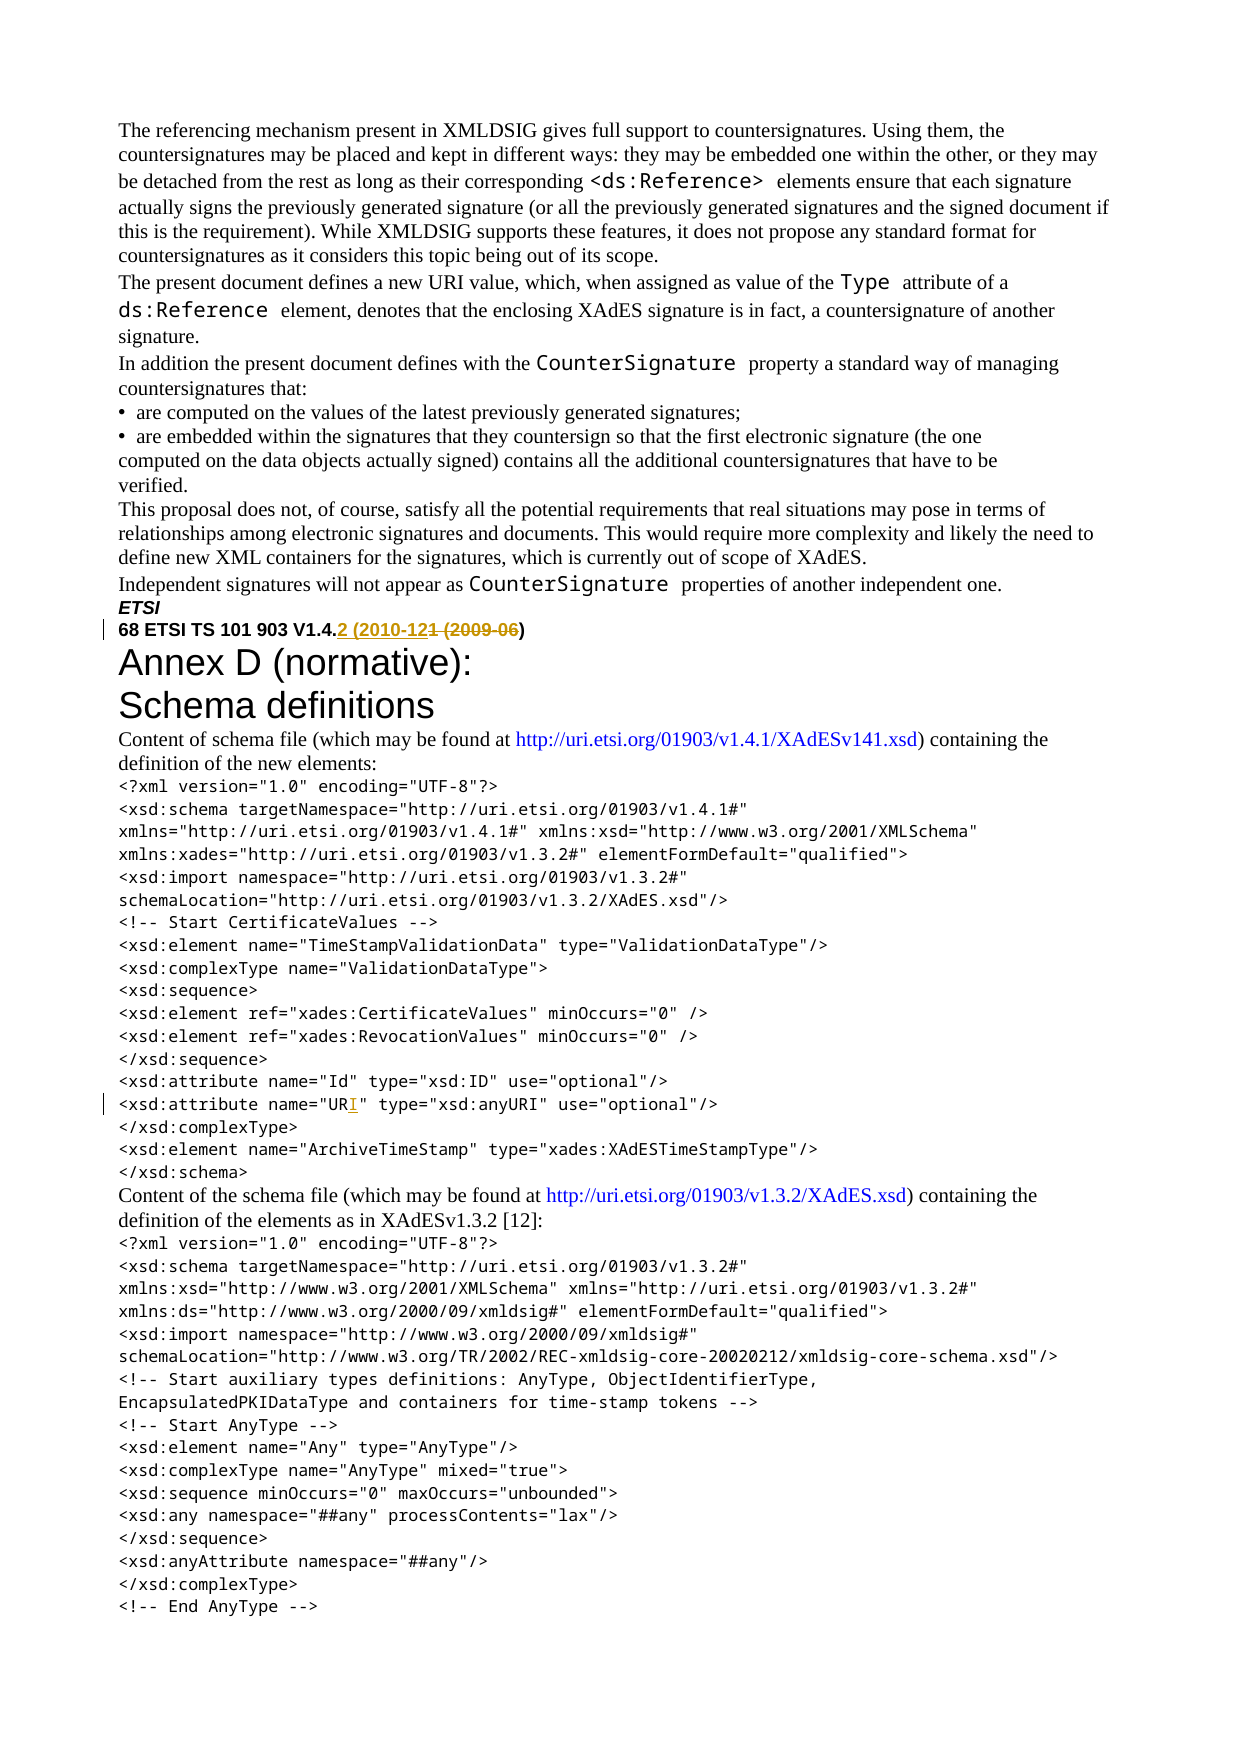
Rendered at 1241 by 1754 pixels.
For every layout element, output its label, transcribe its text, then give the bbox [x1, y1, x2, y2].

text • are embedded within the signatures that they countersign so that the first electronic signature (the one [118, 424, 1122, 448]
text <xsd:sequence> [118, 979, 1122, 1002]
text <xsd:element name="ArchiveTimeStamp" type="xades:XAdESTimeStampType"/> [118, 1138, 1122, 1161]
text </xsd:schema> [118, 1161, 1122, 1183]
text countersignatures as it considers this topic being out of its scope. [118, 243, 1122, 267]
text <xsd:element ref="xades:CertificateValues" minOccurs="0" /> [118, 1002, 1122, 1024]
text <xsd:anyAttribute namespace="##any"/> [118, 1549, 1122, 1572]
text <!-- Start AnyType --> [118, 1413, 1122, 1436]
text xmlns:xsd="http://www.w3.org/2001/XMLSchema" xmlns="http://uri.etsi.org/01903/v1.3.2#" [118, 1277, 1122, 1300]
text signature. [118, 324, 1122, 348]
text <xsd:element ref="xades:RevocationValues" minOccurs="0" /> [118, 1024, 1122, 1047]
text EncapsulatedPKIDataType and containers for time-stamp tokens --> [118, 1391, 1122, 1413]
text definition of the new elements: [118, 751, 1122, 775]
text Independent signatures will not appear as CounterSignature properties of another independent one. [118, 569, 1122, 597]
text <xsd:sequence minOccurs="0" maxOccurs="unbounded"> [118, 1481, 1122, 1504]
text <xsd:attribute name="URI" type="xsd:anyURI" use="optional"/> [118, 1093, 1122, 1115]
text <!-- Start CertificateValues --> [118, 911, 1122, 934]
text ETSI [118, 597, 1122, 619]
text <xsd:schema targetNamespace="http://uri.etsi.org/01903/v1.3.2#" [118, 1254, 1122, 1277]
text <xsd:schema targetNamespace="http://uri.etsi.org/01903/v1.4.1#" [118, 797, 1122, 820]
text xmlns="http://uri.etsi.org/01903/v1.4.1#" xmlns:xsd="http://www.w3.org/2001/XMLSchema" [118, 820, 1122, 843]
text computed on the data objects actually signed) contains all the additional countersignatures that have to be [118, 448, 1122, 472]
text definition of the elements as in XAdESv1.3.2 [12]: [118, 1207, 1122, 1232]
text xmlns:ds="http://www.w3.org/2000/09/xmldsig#" elementFormDefault="qualified"> [118, 1300, 1122, 1322]
text Schema definitions [118, 683, 1122, 727]
text <?xml version="1.0" encoding="UTF-8"?> [118, 1232, 1122, 1254]
text <xsd:import namespace="http://www.w3.org/2000/09/xmldsig#" [118, 1322, 1122, 1345]
text <!-- End AnyType --> [118, 1595, 1122, 1618]
text </xsd:sequence> [118, 1527, 1122, 1549]
text In addition the present document defines with the CounterSignature property a standard way of managing [118, 348, 1122, 376]
text countersignatures may be placed and kept in different ways: they may be embedded one within the other, or they may [118, 142, 1122, 166]
text <?xml version="1.0" encoding="UTF-8"?> [118, 775, 1122, 797]
text define new XML containers for the signatures, which is currently out of scope of XAdES. [118, 545, 1122, 569]
text • are computed on the values of the latest previously generated signatures; [118, 400, 1122, 424]
text The referencing mechanism present in XMLDSIG gives full support to countersignatures. Using them, the [118, 118, 1122, 142]
text </xsd:sequence> [118, 1047, 1122, 1070]
text Content of schema file (which may be found at http://uri.etsi.org/01903/v1.4.1/XAdESv141.xsd) containing the [118, 727, 1122, 751]
text <xsd:complexType name="ValidationDataType"> [118, 956, 1122, 979]
text verified. [118, 472, 1122, 497]
text <xsd:complexType name="AnyType" mixed="true"> [118, 1459, 1122, 1481]
text <xsd:element name="TimeStampValidationData" type="ValidationDataType"/> [118, 934, 1122, 956]
text This proposal does not, of course, satisfy all the potential requirements that real situations may pose in terms of [118, 497, 1122, 521]
text </xsd:complexType> [118, 1115, 1122, 1138]
text <!-- Start auxiliary types definitions: AnyType, ObjectIdentifierType, [118, 1368, 1122, 1391]
text schemaLocation="http://www.w3.org/TR/2002/REC-xmldsig-core-20020212/xmldsig-core-schema.xsd"/> [118, 1345, 1122, 1368]
text countersignatures that: [118, 376, 1122, 400]
text Content of the schema file (which may be found at http://uri.etsi.org/01903/v1.3.2/XAdES.xsd) containing the [118, 1183, 1122, 1207]
text <xsd:attribute name="Id" type="xsd:ID" use="optional"/> [118, 1070, 1122, 1093]
text this is the requirement). While XMLDSIG supports these features, it does not propose any standard format for [118, 219, 1122, 243]
text xmlns:xades="http://uri.etsi.org/01903/v1.3.2#" elementFormDefault="qualified"> [118, 843, 1122, 866]
text 68 ETSI TS 101 903 V1.4.2 (2010-12) [118, 619, 1122, 640]
text <xsd:element name="Any" type="AnyType"/> [118, 1436, 1122, 1459]
text schemaLocation="http://uri.etsi.org/01903/v1.3.2/XAdES.xsd"/> [118, 888, 1122, 911]
text The present document defines a new URI value, which, when assigned as value of the Type attribute of a [118, 267, 1122, 295]
text Annex D (normative): [118, 640, 1122, 683]
text actually signs the previously generated signature (or all the previously generated signatures and the signed document if [118, 195, 1122, 219]
text </xsd:complexType> [118, 1572, 1122, 1595]
text ds:Reference element, denotes that the enclosing XAdES signature is in fact, a countersignature of another [118, 295, 1122, 324]
text be detached from the rest as long as their corresponding <ds:Reference> elements ensure that each signature [118, 166, 1122, 195]
text relationships among electronic signatures and documents. This would require more complexity and likely the need to [118, 521, 1122, 545]
text <xsd:any namespace="##any" processContents="lax"/> [118, 1504, 1122, 1527]
text <xsd:import namespace="http://uri.etsi.org/01903/v1.3.2#" [118, 866, 1122, 888]
